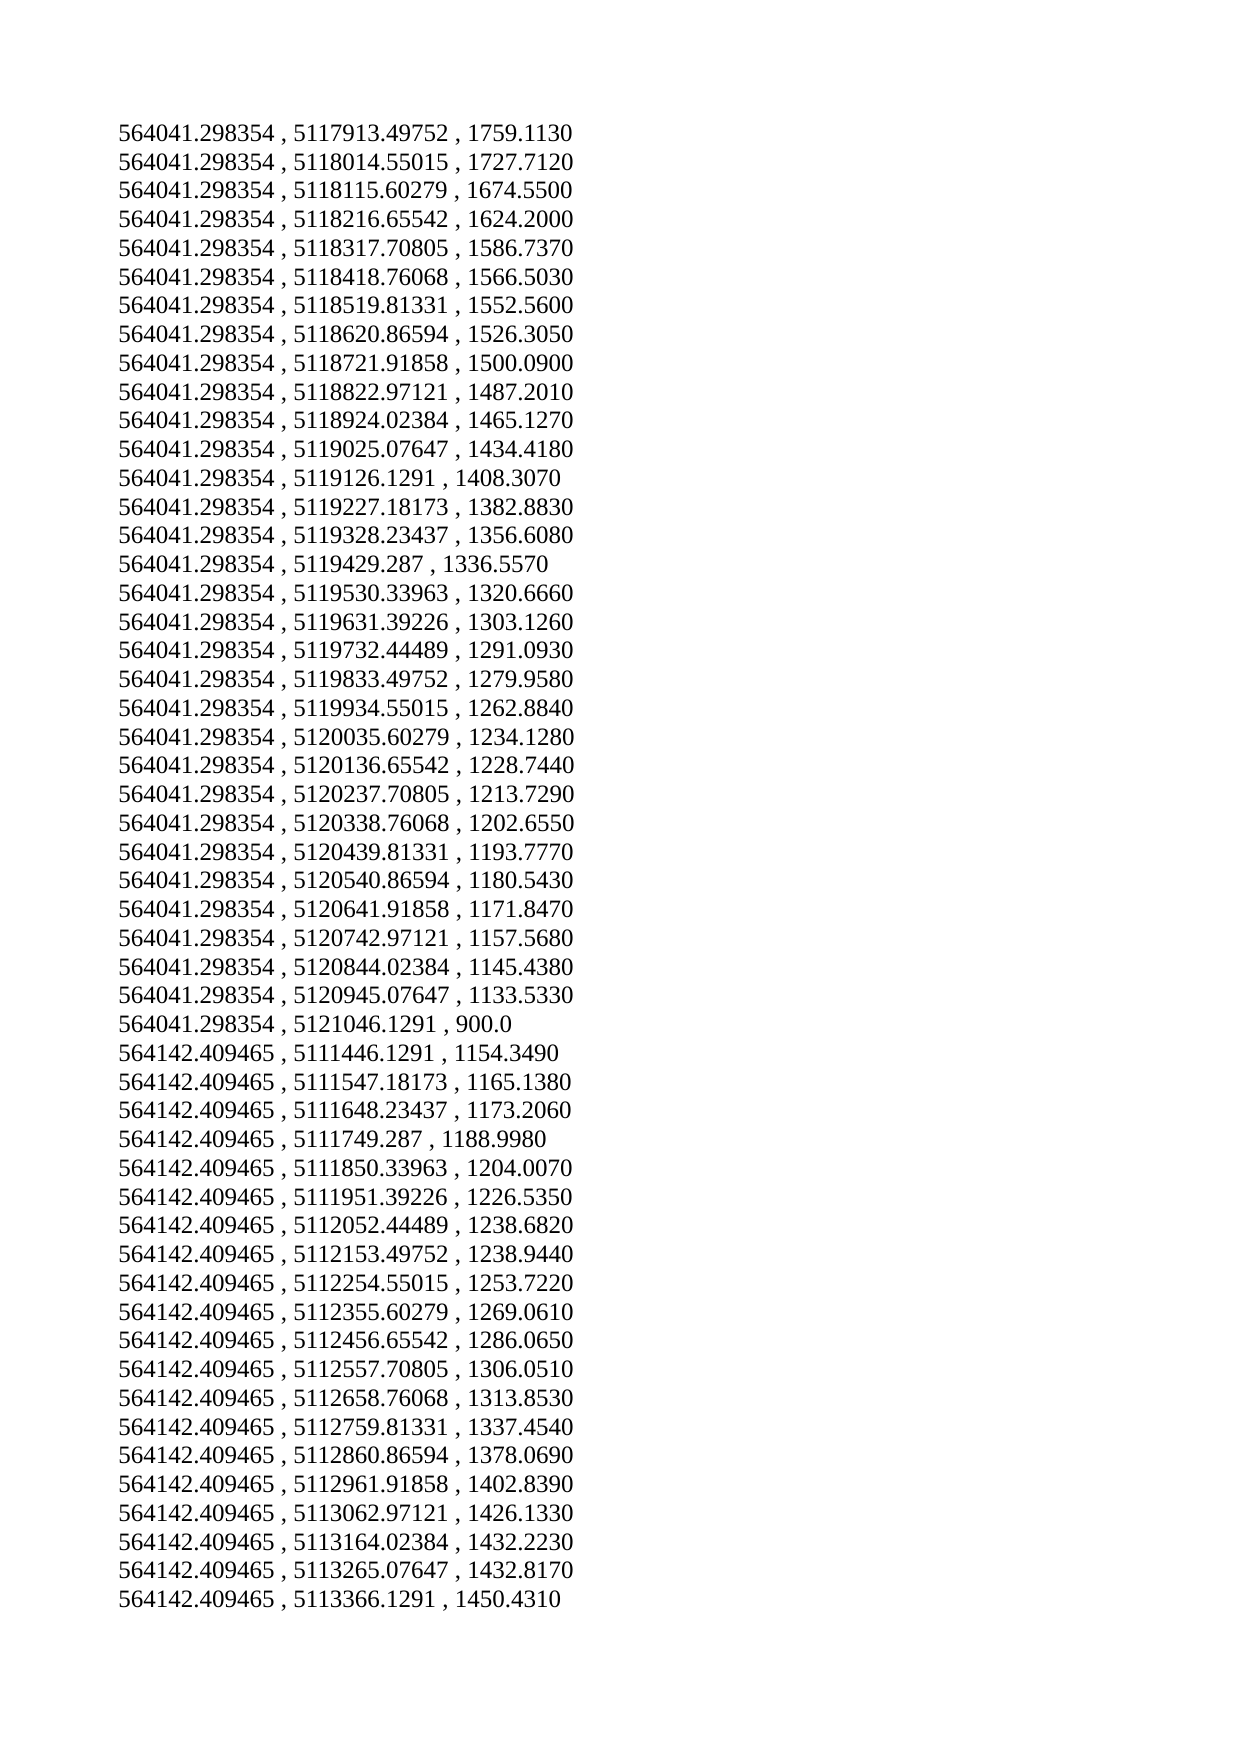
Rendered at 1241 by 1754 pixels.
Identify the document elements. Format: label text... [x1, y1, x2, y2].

text 564041.298354 , 5118216.65542 , 1624.2000 [118, 204, 1122, 233]
text 564041.298354 , 5119328.23437 , 1356.6080 [118, 521, 1122, 549]
text 564041.298354 , 5118014.55015 , 1727.7120 [118, 147, 1122, 176]
text 564142.409465 , 5111951.39226 , 1226.5350 [118, 1182, 1122, 1211]
text 564041.298354 , 5119126.1291 , 1408.3070 [118, 463, 1122, 492]
text 564142.409465 , 5111446.1291 , 1154.3490 [118, 1038, 1122, 1067]
text 564142.409465 , 5113265.07647 , 1432.8170 [118, 1556, 1122, 1584]
text 564041.298354 , 5119934.55015 , 1262.8840 [118, 693, 1122, 722]
text 564041.298354 , 5120945.07647 , 1133.5330 [118, 981, 1122, 1009]
text 564041.298354 , 5120338.76068 , 1202.6550 [118, 808, 1122, 837]
text 564041.298354 , 5119833.49752 , 1279.9580 [118, 664, 1122, 693]
text 564041.298354 , 5118620.86594 , 1526.3050 [118, 319, 1122, 348]
text 564041.298354 , 5120844.02384 , 1145.4380 [118, 952, 1122, 981]
text 564041.298354 , 5118115.60279 , 1674.5500 [118, 176, 1122, 204]
text 564041.298354 , 5118418.76068 , 1566.5030 [118, 262, 1122, 291]
text 564142.409465 , 5112153.49752 , 1238.9440 [118, 1239, 1122, 1268]
text 564041.298354 , 5118519.81331 , 1552.5600 [118, 291, 1122, 319]
text 564142.409465 , 5111547.18173 , 1165.1380 [118, 1067, 1122, 1096]
text 564041.298354 , 5121046.1291 , 900.0 [118, 1009, 1122, 1038]
text 564142.409465 , 5111648.23437 , 1173.2060 [118, 1096, 1122, 1124]
text 564142.409465 , 5112052.44489 , 1238.6820 [118, 1211, 1122, 1239]
text 564142.409465 , 5113164.02384 , 1432.2230 [118, 1527, 1122, 1556]
text 564041.298354 , 5119227.18173 , 1382.8830 [118, 492, 1122, 521]
text 564041.298354 , 5119530.33963 , 1320.6660 [118, 578, 1122, 607]
text 564142.409465 , 5112355.60279 , 1269.0610 [118, 1297, 1122, 1326]
text 564142.409465 , 5112961.91858 , 1402.8390 [118, 1469, 1122, 1498]
text 564041.298354 , 5117913.49752 , 1759.1130 [118, 118, 1122, 147]
text 564041.298354 , 5120237.70805 , 1213.7290 [118, 779, 1122, 808]
text 564041.298354 , 5120641.91858 , 1171.8470 [118, 894, 1122, 923]
text 564041.298354 , 5119732.44489 , 1291.0930 [118, 636, 1122, 664]
text 564041.298354 , 5120439.81331 , 1193.7770 [118, 837, 1122, 866]
text 564041.298354 , 5118924.02384 , 1465.1270 [118, 406, 1122, 434]
text 564142.409465 , 5113062.97121 , 1426.1330 [118, 1498, 1122, 1527]
text 564142.409465 , 5112658.76068 , 1313.8530 [118, 1383, 1122, 1412]
text 564041.298354 , 5119631.39226 , 1303.1260 [118, 607, 1122, 636]
text 564041.298354 , 5118822.97121 , 1487.2010 [118, 377, 1122, 406]
text 564142.409465 , 5112557.70805 , 1306.0510 [118, 1354, 1122, 1383]
text 564041.298354 , 5118317.70805 , 1586.7370 [118, 233, 1122, 262]
text 564142.409465 , 5112860.86594 , 1378.0690 [118, 1441, 1122, 1469]
text 564041.298354 , 5120035.60279 , 1234.1280 [118, 722, 1122, 751]
text 564041.298354 , 5120742.97121 , 1157.5680 [118, 923, 1122, 952]
text 564041.298354 , 5120136.65542 , 1228.7440 [118, 751, 1122, 779]
text 564142.409465 , 5112254.55015 , 1253.7220 [118, 1268, 1122, 1297]
text 564142.409465 , 5111850.33963 , 1204.0070 [118, 1153, 1122, 1182]
text 564142.409465 , 5113366.1291 , 1450.4310 [118, 1584, 1122, 1613]
text 564041.298354 , 5119429.287 , 1336.5570 [118, 549, 1122, 578]
text 564142.409465 , 5112759.81331 , 1337.4540 [118, 1412, 1122, 1441]
text 564142.409465 , 5112456.65542 , 1286.0650 [118, 1326, 1122, 1354]
text 564142.409465 , 5111749.287 , 1188.9980 [118, 1124, 1122, 1153]
text 564041.298354 , 5119025.07647 , 1434.4180 [118, 434, 1122, 463]
text 564041.298354 , 5120540.86594 , 1180.5430 [118, 866, 1122, 894]
text 564041.298354 , 5118721.91858 , 1500.0900 [118, 348, 1122, 377]
